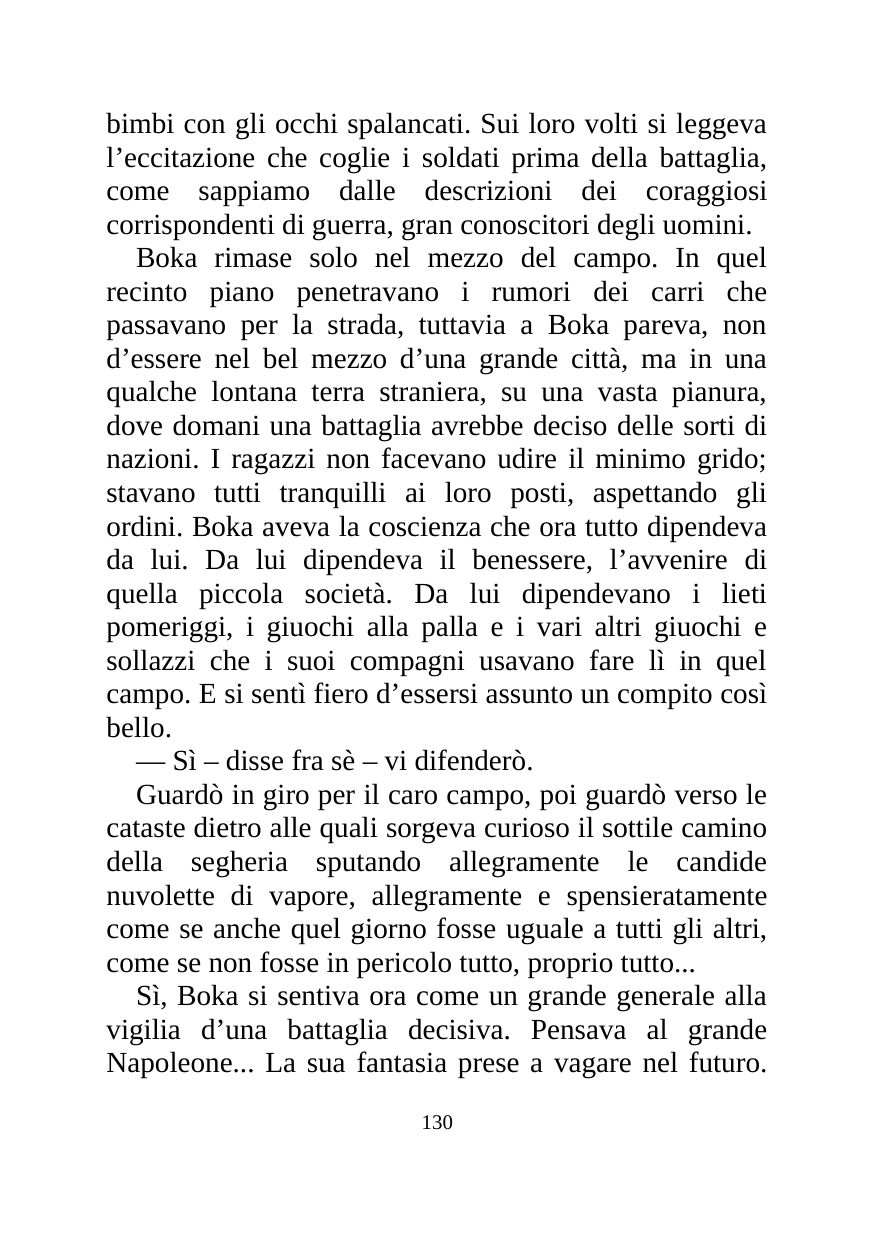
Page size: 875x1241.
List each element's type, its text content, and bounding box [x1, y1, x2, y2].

text Sì, Boka si sentiva ora come un grande generale alla vigilia d’una battaglia decisiva. Pensava al grande Napoleone... La sua fantasia prese a vagare nel futuro. [106, 978, 768, 1079]
text bimbi con gli occhi spalancati. Sui loro volti si leggeva l’eccitazione che coglie i soldati prima della battaglia, come sappiamo dalle descrizioni dei coraggiosi corrispondenti di guerra, gran conoscitori degli uomini. [106, 106, 768, 240]
text Guardò in giro per il caro campo, poi guardò verso le cataste dietro alle quali sorgeva curioso il sottile camino della segheria sputando allegramente le candide nuvolette di vapore, allegramente e spensieratamente come se anche quel giorno fosse uguale a tutti gli altri, come se non fosse in pericolo tutto, proprio tutto... [106, 777, 768, 978]
text — Sì – disse fra sè – vi difenderò. [106, 743, 768, 777]
text Boka rimase solo nel mezzo del campo. In quel recinto piano penetravano i rumori dei carri che passavano per la strada, tuttavia a Boka pareva, non d’essere nel bel mezzo d’una grande città, ma in una qualche lontana terra straniera, su una vasta pianura, dove domani una battaglia avrebbe deciso delle sorti di nazioni. I ragazzi non facevano udire il minimo grido; stavano tutti tranquilli ai loro posti, aspettando gli ordini. Boka aveva la coscienza che ora tutto dipendeva da lui. Da lui dipendeva il benessere, l’avvenire di quella piccola società. Da lui dipendevano i lieti pomeriggi, i giuochi alla palla e i vari altri giuochi e sollazzi che i suoi compagni usavano fare lì in quel campo. E si sentì fiero d’essersi assunto un compito così bello. [106, 240, 768, 743]
